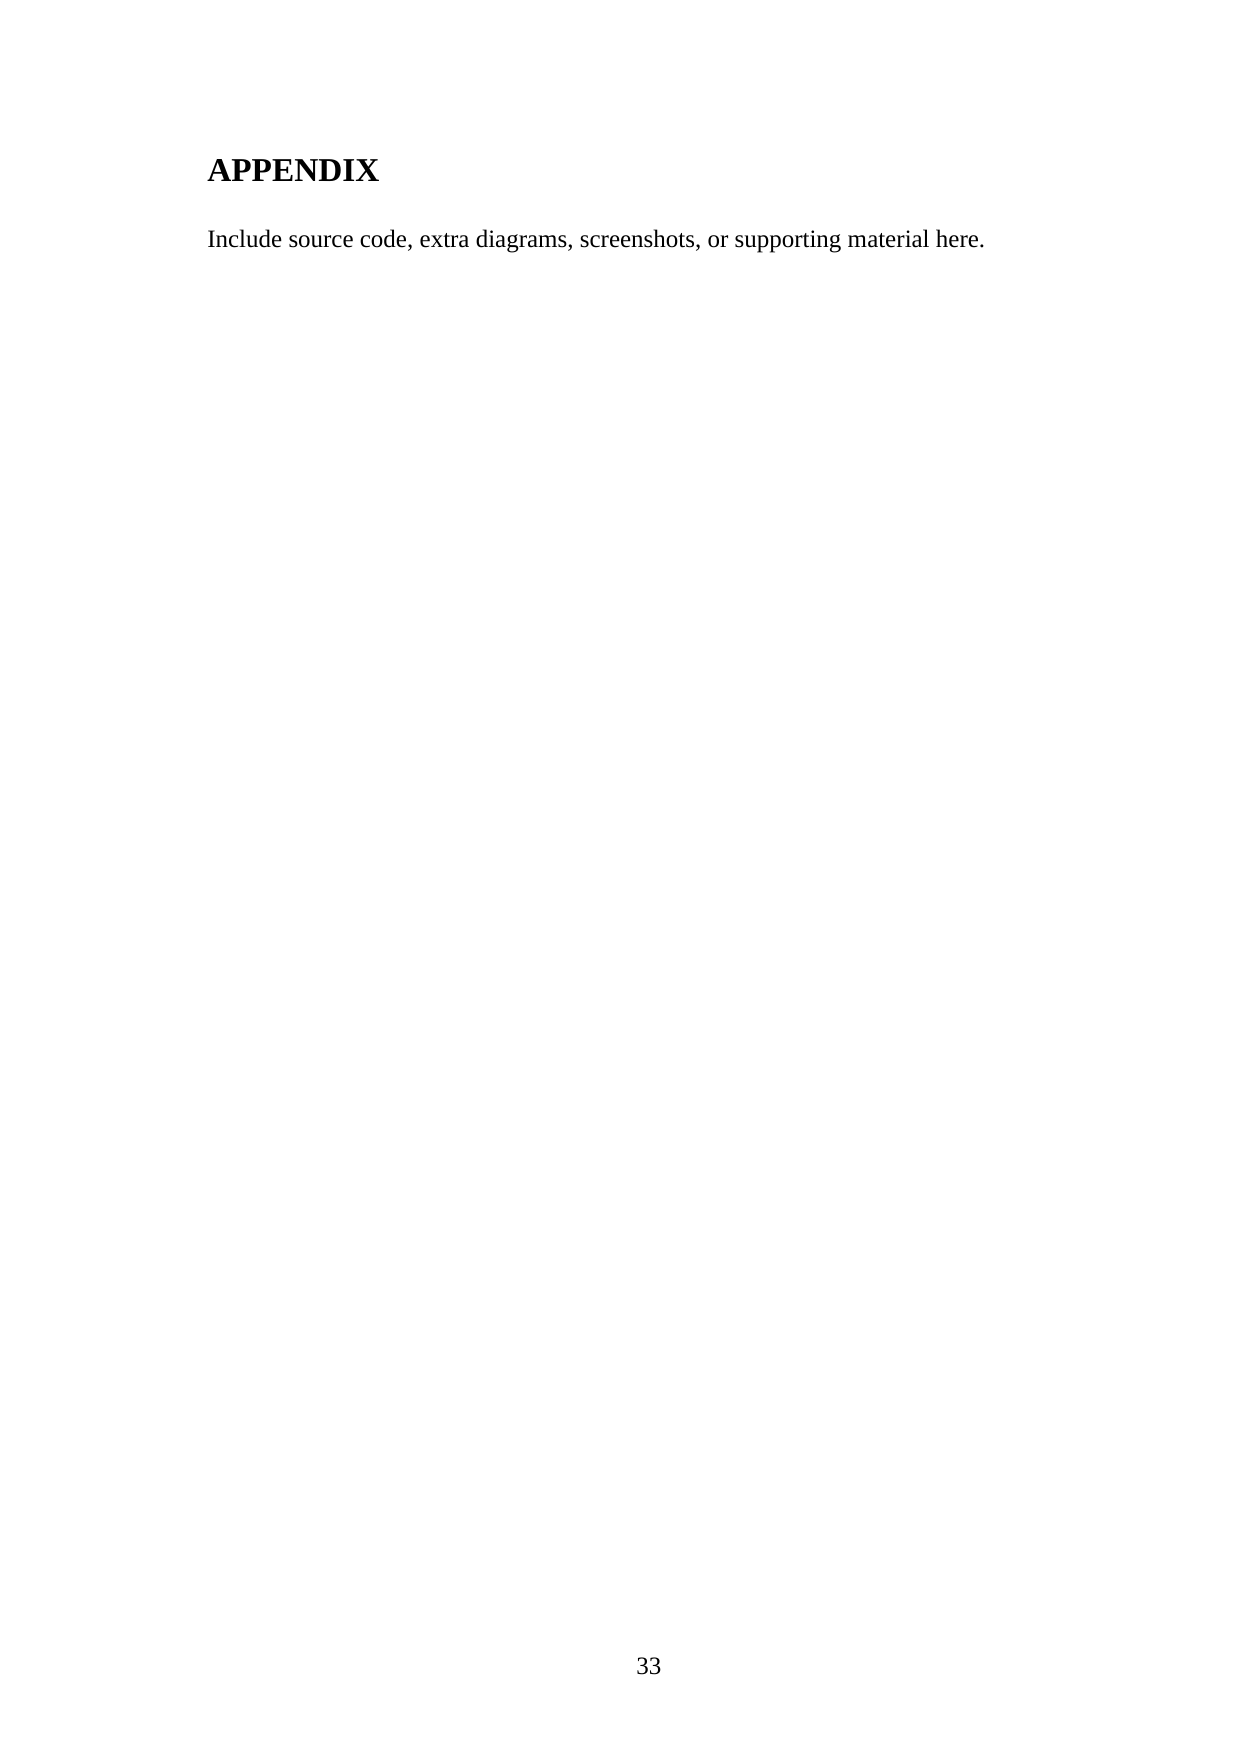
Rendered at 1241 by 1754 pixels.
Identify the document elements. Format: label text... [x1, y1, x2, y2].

text APPENDIX [207, 150, 1091, 188]
text Include source code, extra diagrams, screenshots, or supporting material here. [207, 224, 1091, 253]
